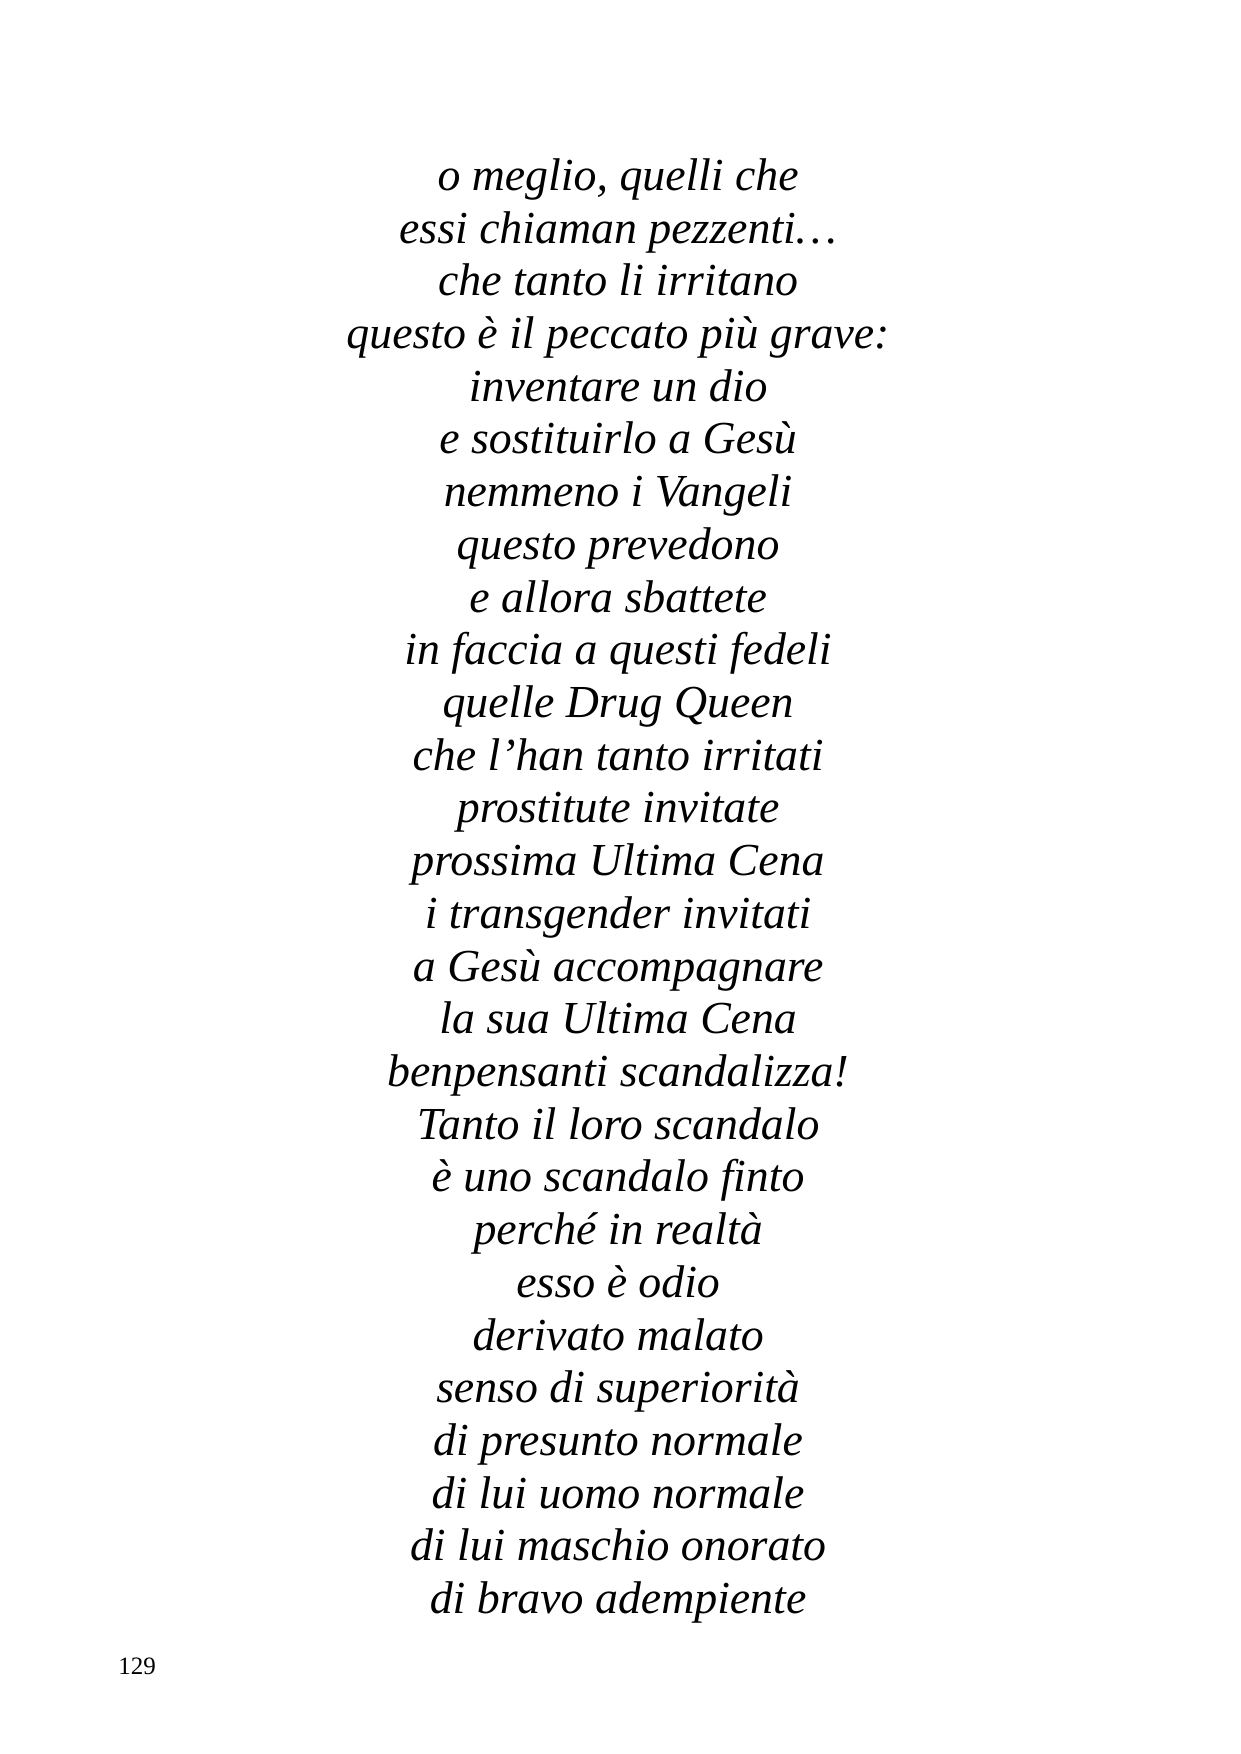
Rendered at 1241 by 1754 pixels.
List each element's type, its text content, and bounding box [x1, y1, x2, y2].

text derivato malato [118, 1307, 1122, 1360]
text prossima Ultima Cena [118, 833, 1122, 886]
text prostitute invitate [118, 780, 1122, 833]
text questo è il peccato più grave: [118, 306, 1122, 358]
text senso di superiorità [118, 1360, 1122, 1413]
text a Gesù accompagnare [118, 938, 1122, 991]
text o meglio, quelli che [118, 148, 1122, 200]
text quelle Drug Queen [118, 675, 1122, 727]
text esso è odio [118, 1254, 1122, 1307]
text i transgender invitati [118, 886, 1122, 938]
text nemmeno i Vangeli [118, 464, 1122, 517]
text in faccia a questi fedeli [118, 622, 1122, 675]
text e sostituirlo a Gesù [118, 411, 1122, 464]
text che tanto li irritano [118, 253, 1122, 306]
text di lui uomo normale [118, 1465, 1122, 1518]
text Tanto il loro scandalo [118, 1096, 1122, 1149]
text è uno scandalo finto [118, 1149, 1122, 1202]
text questo prevedono [118, 517, 1122, 569]
text di lui maschio onorato [118, 1518, 1122, 1571]
text benpensanti scandalizza! [118, 1044, 1122, 1096]
text di presunto normale [118, 1413, 1122, 1465]
text perché in realtà [118, 1202, 1122, 1254]
text e allora sbattete [118, 569, 1122, 622]
text la sua Ultima Cena [118, 991, 1122, 1044]
text inventare un dio [118, 358, 1122, 411]
text essi chiaman pezzenti… [118, 200, 1122, 253]
text di bravo adempiente [118, 1571, 1122, 1623]
text che l’han tanto irritati [118, 727, 1122, 780]
